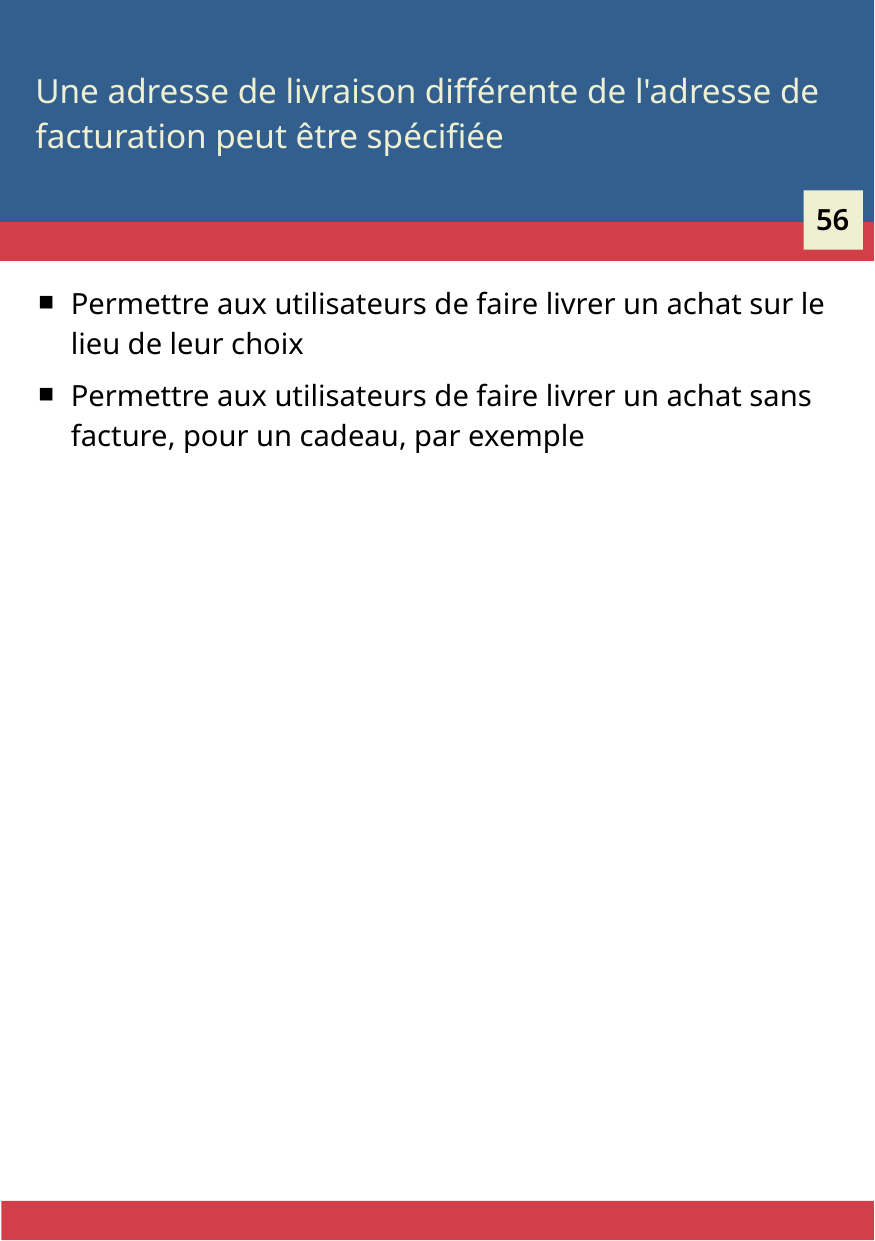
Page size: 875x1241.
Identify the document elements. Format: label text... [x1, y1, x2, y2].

title Une adresse de livraison différente de l'adresse de facturation peut être spécifiée [35, 13, 839, 213]
text_box 56 [803, 188, 863, 249]
list Permettre aux utilisateurs de faire livrer un achat sur le lieu de leur choix Permettre aux utilisateurs de faire livrer un achat sans facture, pour un cadeau, par exemple [23, 283, 839, 1111]
